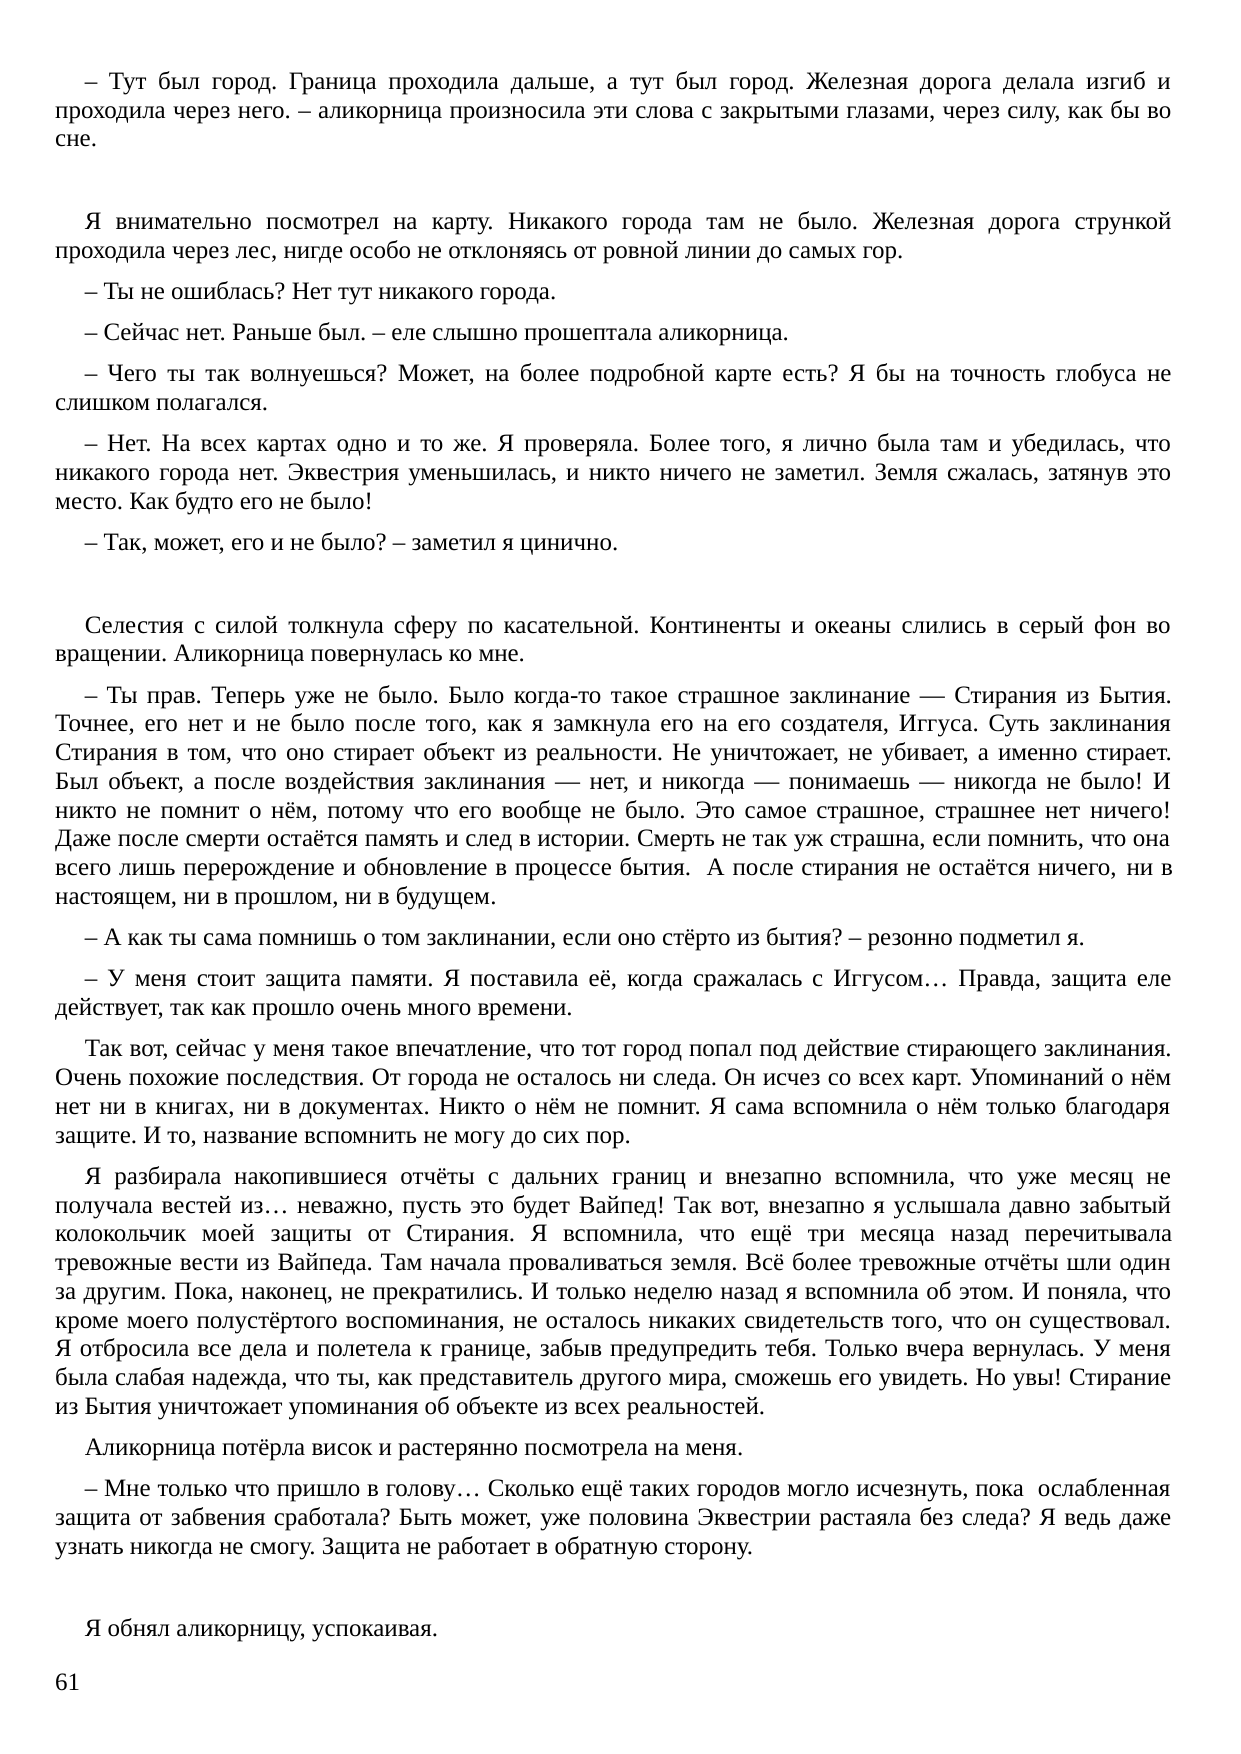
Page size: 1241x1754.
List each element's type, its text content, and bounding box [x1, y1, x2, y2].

text – Тут был город. Граница проходила дальше, а тут был город. Железная дорога делала изгиб и проходила через него. – аликорница произносила эти слова с закрытыми глазами, через силу, как бы во сне. [55, 66, 1173, 152]
text Я обнял аликорницу, успокаивая. [55, 1613, 1173, 1642]
text – Чего ты так волнуешься? Может, на более подробной карте есть? Я бы на точность глобуса не слишком полагался. [55, 358, 1173, 416]
text – Нет. На всех картах одно и то же. Я проверяла. Более того, я лично была там и убедилась, что никакого города нет. Эквестрия уменьшилась, и никто ничего не заметил. Земля сжалась, затянув это место. Как будто его не было! [55, 428, 1173, 515]
text Аликорница потёрла висок и растерянно посмотрела на меня. [55, 1432, 1173, 1461]
text – Сейчас нет. Раньше был. – еле слышно прошептала аликорница. [55, 317, 1173, 346]
text Так вот, сейчас у меня такое впечатление, что тот город попал под действие стирающего заклинания. Очень похожие последствия. От города не осталось ни следа. Он исчез со всех карт. Упоминаний о нём нет ни в книгах, ни в документах. Никто о нём не помнит. Я сама вспомнила о нём только благодаря защите. И то, название вспомнить не могу до сих пор. [55, 1033, 1173, 1148]
text Я разбирала накопившиеся отчёты с дальних границ и внезапно вспомнила, что уже месяц не получала вестей из… неважно, пусть это будет Вайпед! Так вот, внезапно я услышала давно забытый колокольчик моей защиты от Стирания. Я вспомнила, что ещё три месяца назад перечитывала тревожные вести из Вайпеда. Там начала проваливаться земля. Всё более тревожные отчёты шли один за другим. Пока, наконец, не прекратились. И только неделю назад я вспомнила об этом. И поняла, что кроме моего полустёртого воспоминания, не осталось никаких свидетельств того, что он существовал. Я отбросила все дела и полетела к границе, забыв предупредить тебя. Только вчера вернулась. У меня была слабая надежда, что ты, как представитель другого мира, сможешь его увидеть. Но увы! Стирание из Бытия уничтожает упоминания об объекте из всех реальностей. [55, 1161, 1173, 1420]
text Селестия с силой толкнула сферу по касательной. Континенты и океаны слились в серый фон во вращении. Аликорница повернулась ко мне. [55, 610, 1173, 667]
text Я внимательно посмотрел на карту. Никакого города там не было. Железная дорога стрункой проходила через лес, нигде особо не отклоняясь от ровной линии до самых гор. [55, 206, 1173, 263]
text – Ты не ошиблась? Нет тут никакого города. [55, 276, 1173, 305]
text – А как ты сама помнишь о том заклинании, если оно стёрто из бытия? – резонно подметил я. [55, 922, 1173, 951]
text – Мне только что пришло в голову… Сколько ещё таких городов могло исчезнуть, пока ослабленная защита от забвения сработала? Быть может, уже половина Эквестрии растаяла без следа? Я ведь даже узнать никогда не смогу. Защита не работает в обратную сторону. [55, 1473, 1173, 1560]
text – У меня стоит защита памяти. Я поставила её, когда сражалась с Иггусом… Правда, защита еле действует, так как прошло очень много времени. [55, 963, 1173, 1021]
text – Ты прав. Теперь уже не было. Было когда-то такое страшное заклинание — Стирания из Бытия. Точнее, его нет и не было после того, как я замкнула его на его создателя, Иггуса. Суть заклинания Стирания в том, что оно стирает объект из реальности. Не уничтожает, не убивает, а именно стирает. Был объект, а после воздействия заклинания — нет, и никогда — понимаешь — никогда не было! И никто не помнит о нём, потому что его вообще не было. Это самое страшное, страшнее нет ничего! Даже после смерти остаётся память и след в истории. Смерть не так уж страшна, если помнить, что она всего лишь перерождение и обновление в процессе бытия. А после стирания не остаётся ничего, ни в настоящем, ни в прошлом, ни в будущем. [55, 680, 1173, 910]
text – Так, может, его и не было? – заметил я цинично. [55, 527, 1173, 556]
